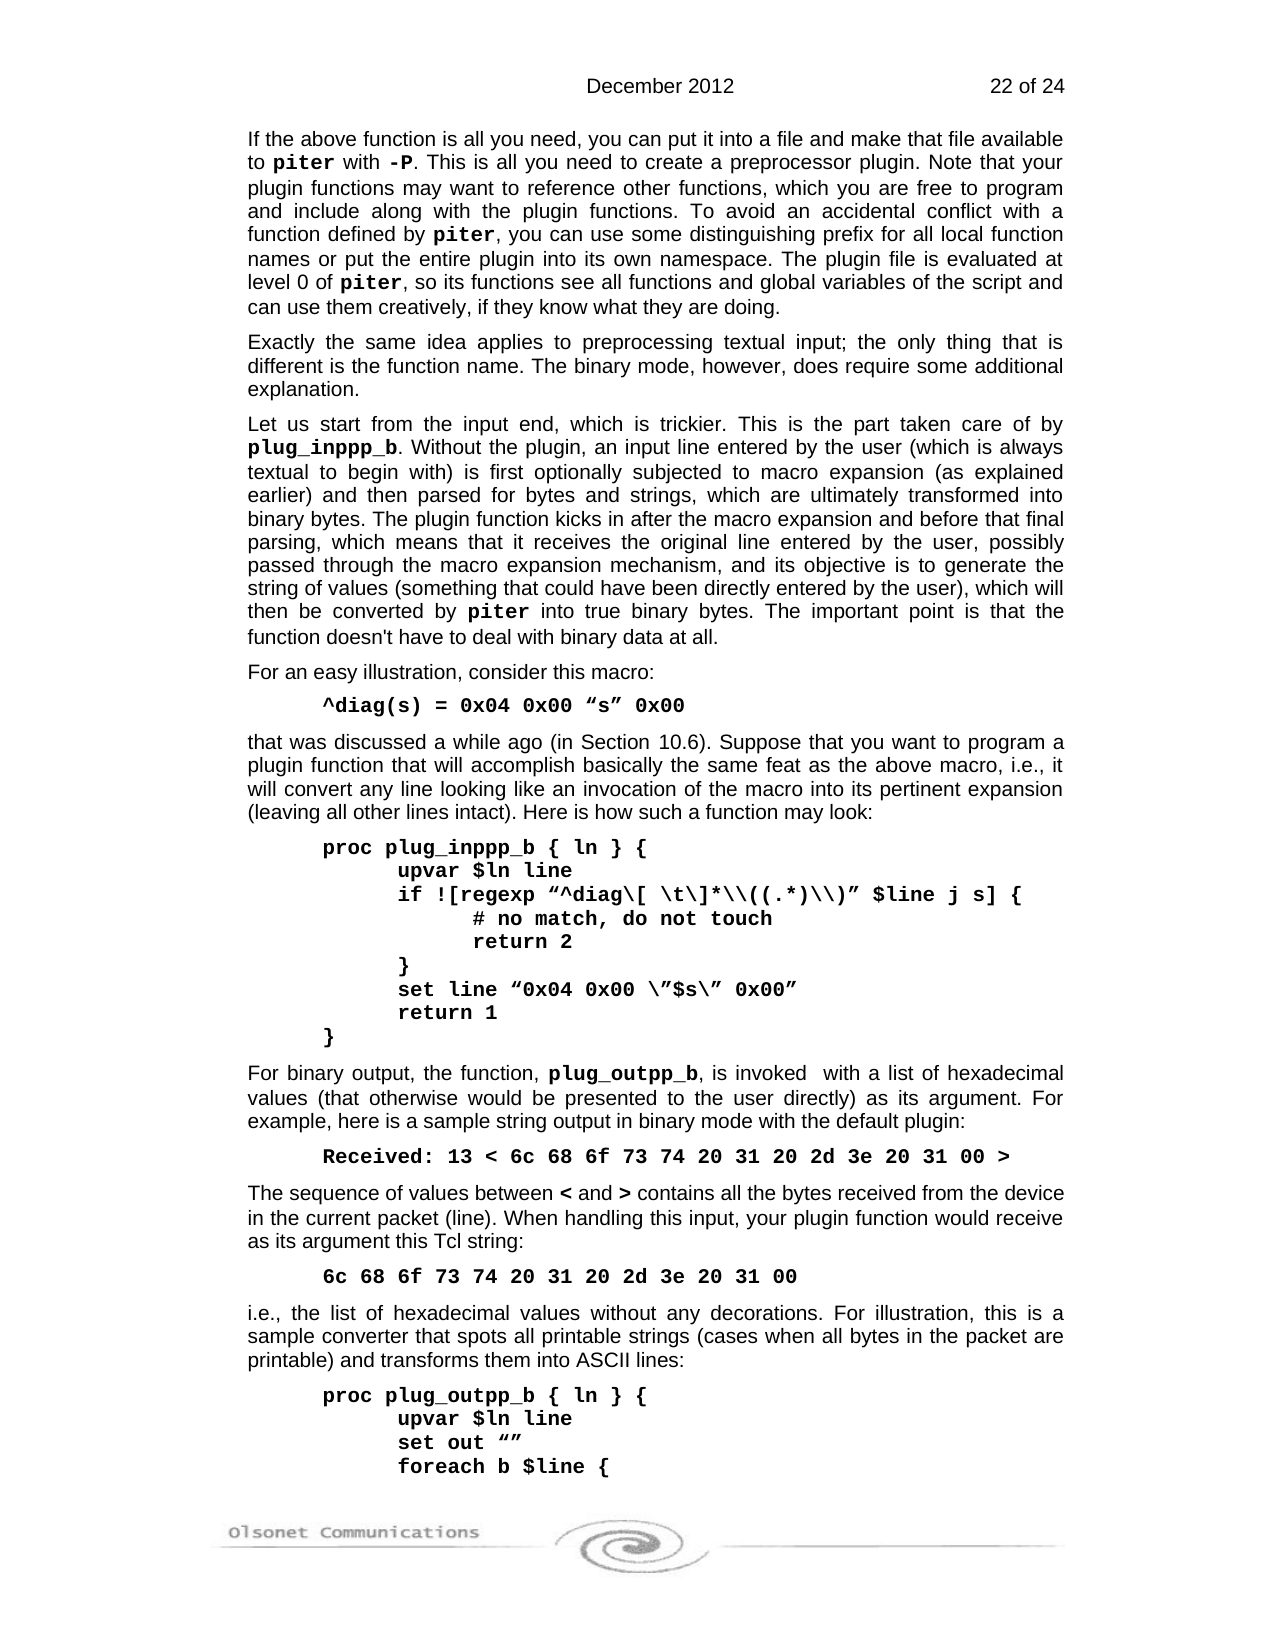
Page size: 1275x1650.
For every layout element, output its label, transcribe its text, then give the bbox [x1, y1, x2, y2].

text return 1 [247, 1002, 1065, 1026]
text ^diag(s) = 0x04 0x00 “s” 0x00 [247, 695, 1065, 719]
text # no match, do not touch [247, 908, 1065, 931]
text return 2 [247, 931, 1065, 955]
text upvar $ln line [247, 860, 1065, 884]
text The sequence of values between < and > contains all the bytes received from the device in the current packet (line). When handling this input, your plugin function would receive as its argument this Tcl string: [247, 1182, 1065, 1253]
text if ![regexp “^diag\[ \t\]*\\((.*)\\)” $line j s] { [247, 884, 1065, 908]
text foreach b $line { [247, 1456, 1065, 1479]
text upvar $ln line [247, 1408, 1065, 1432]
text For binary output, the function, plug_outpp_b, is invoked with a list of hexadecimal values (that otherwise would be presented to the user directly) as its argument. For example, here is a sample string output in binary mode with the default plugin: [247, 1061, 1065, 1133]
text 6c 68 6f 73 74 20 31 20 2d 3e 20 31 00 [247, 1265, 1065, 1290]
text } [247, 1026, 1065, 1049]
text Received: 13 < 6c 68 6f 73 74 20 31 20 2d 3e 20 31 00 > [247, 1145, 1065, 1170]
text For an easy illustration, consider this macro: [247, 660, 1065, 683]
text proc plug_outpp_b { ln } { [247, 1383, 1065, 1408]
text } [247, 955, 1065, 979]
text i.e., the list of hexadecimal values without any decorations. For illustration, this is a sample converter that spots all printable strings (cases when all bytes in the packet are printable) and transforms them into ASCII lines: [247, 1302, 1065, 1371]
text proc plug_inppp_b { ln } { [247, 835, 1065, 860]
text set out “” [247, 1432, 1065, 1456]
text that was discussed a while ago (in Section 10.6). Suppose that you want to program a plugin function that will accomplish basically the same feat as the above macro, i.e., it will convert any line looking like an invocation of the macro into its pertinent expansion (leaving all other lines intact). Here is how such a function may look: [247, 731, 1065, 823]
text Let us start from the input end, which is trickier. This is the part taken care of by plug_inppp_b. Without the plugin, an input line entered by the user (which is always textual to begin with) is first optionally subjected to macro expansion (as explained earlier) and then parsed for bytes and strings, which are ultimately transformed into binary bytes. The plugin function kicks in after the macro expansion and before that final parsing, which means that it receives the original line entered by the user, possibly passed through the macro expansion mechanism, and its objective is to generate the string of values (something that could have been directly entered by the user), which will then be converted by piter into true binary bytes. The important point is that the function doesn't have to deal with binary data at all. [247, 412, 1065, 648]
text If the above function is all you need, you can put it into a file and make that file available to piter with -P. This is all you need to create a preprocessor plugin. Note that your plugin functions may want to reference other functions, which you are free to program and include along with the plugin functions. To avoid an accidental conflict with a function defined by piter, you can use some distinguishing prefix for all local function names or put the entire plugin into its own namespace. The plugin file is evaluated at level 0 of piter, so its functions see all functions and global variables of the script and can use them creatively, if they know what they are doing. [247, 128, 1065, 319]
text set line “0x04 0x00 \”$s\” 0x00” [247, 979, 1065, 1002]
picture [210, 1504, 1065, 1596]
text Exactly the same idea applies to preprocessing textual input; the only thing that is different is the function name. The binary mode, however, does require some additional explanation. [247, 331, 1065, 401]
